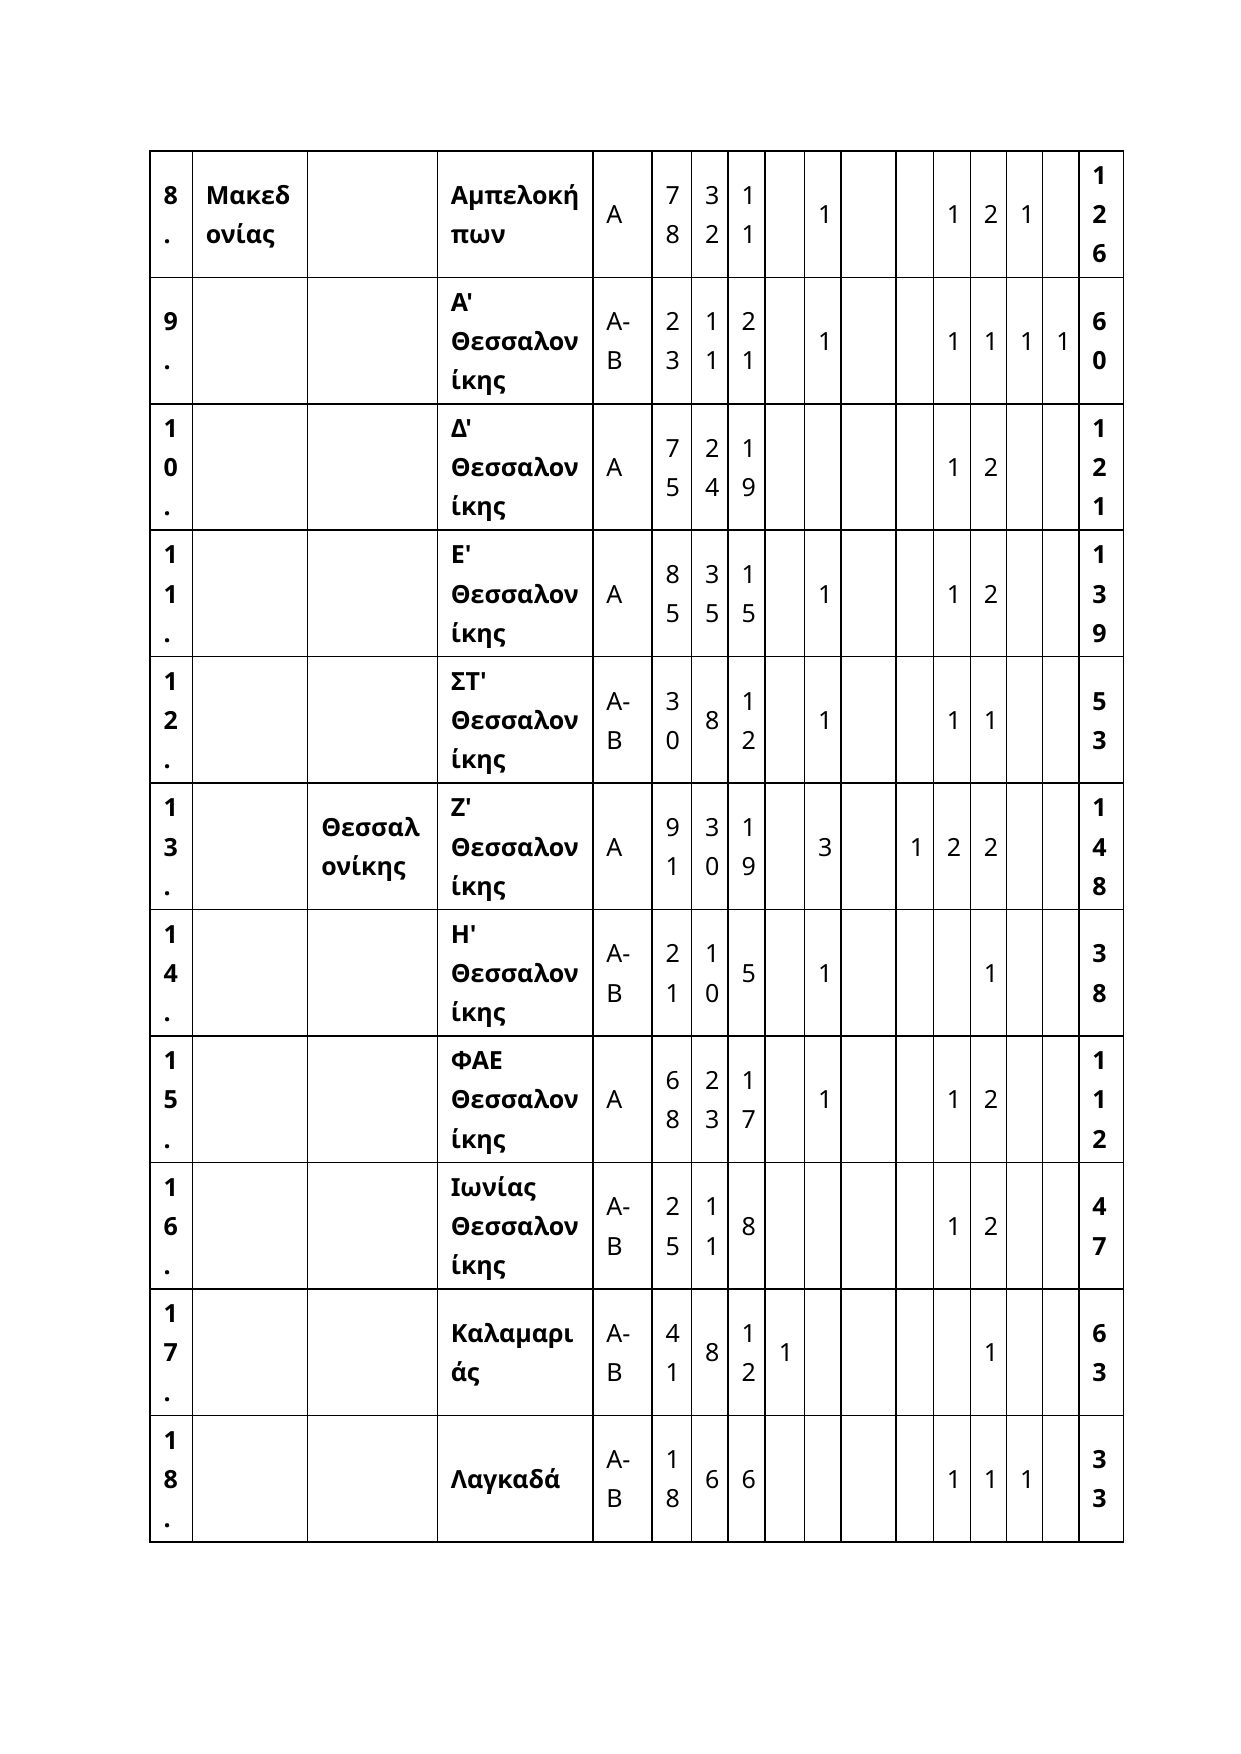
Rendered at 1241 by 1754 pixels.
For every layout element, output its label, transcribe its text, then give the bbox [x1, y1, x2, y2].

table_cell 68 [653, 1037, 691, 1162]
table_cell 148 [1080, 784, 1123, 909]
table_cell [1043, 1037, 1078, 1162]
table_cell [1043, 1416, 1078, 1541]
table_cell 23 [653, 278, 691, 403]
table_cell 35 [692, 531, 727, 656]
table_cell 14. [151, 910, 192, 1035]
table_cell 121 [1080, 405, 1123, 529]
table_cell [308, 910, 437, 1035]
table_cell [308, 657, 437, 782]
table_cell [897, 910, 933, 1035]
table_cell 16. [151, 1163, 192, 1288]
table_cell 15. [151, 1037, 192, 1162]
table_cell [766, 784, 804, 909]
table_cell 19 [729, 405, 764, 529]
table_cell 11 [729, 152, 764, 276]
table_cell [842, 278, 895, 403]
table_cell 8 [729, 1163, 764, 1288]
table_cell [842, 531, 895, 656]
table_cell [1043, 1163, 1078, 1288]
table_cell [897, 531, 933, 656]
table_cell 139 [1080, 531, 1123, 656]
table_cell 2 [971, 1037, 1006, 1162]
table_cell 5 [729, 910, 764, 1035]
table_cell [842, 657, 895, 782]
table_cell [193, 784, 307, 909]
table_cell 1 [1007, 278, 1042, 403]
table_cell 53 [1080, 657, 1123, 782]
table_cell 25 [653, 1163, 691, 1288]
table_cell 1 [897, 784, 933, 909]
table_cell 13. [151, 784, 192, 909]
table_cell ΦΑΕ Θεσσαλονίκης [438, 1037, 592, 1162]
table_cell [1043, 152, 1078, 276]
table_cell 1 [971, 657, 1006, 782]
table_cell 30 [692, 784, 727, 909]
table_cell 17. [151, 1290, 192, 1414]
table_cell 23 [692, 1037, 727, 1162]
table_cell Αμπελοκήπων [438, 152, 592, 276]
table_cell 11 [692, 278, 727, 403]
table_cell 1 [934, 278, 970, 403]
table_cell 75 [653, 405, 691, 529]
table_cell [1043, 405, 1078, 529]
table_cell 17 [729, 1037, 764, 1162]
table_cell [842, 1037, 895, 1162]
table_cell Ιωνίας Θεσσαλονίκης [438, 1163, 592, 1288]
table_cell 12 [729, 1290, 764, 1414]
table_cell 2 [934, 784, 970, 909]
table_cell 32 [692, 152, 727, 276]
table_cell 1 [934, 657, 970, 782]
table_cell [1007, 405, 1042, 529]
table_cell [766, 278, 804, 403]
table_cell [1007, 1163, 1042, 1288]
table_cell 78 [653, 152, 691, 276]
table_cell Δ' Θεσσαλονίκης [438, 405, 592, 529]
table_cell [1007, 784, 1042, 909]
table_cell Α-Β [594, 1163, 651, 1288]
table_cell 1 [971, 910, 1006, 1035]
table_cell 38 [1080, 910, 1123, 1035]
table_cell [842, 910, 895, 1035]
table_cell [897, 1290, 933, 1414]
table_cell [766, 531, 804, 656]
table_cell 3 [805, 784, 840, 909]
table_cell Μακεδονίας [193, 152, 307, 276]
table_cell 1 [805, 910, 840, 1035]
table_cell 1 [1007, 1416, 1042, 1541]
table_cell [766, 657, 804, 782]
table_cell 1 [1043, 278, 1078, 403]
table_cell 60 [1080, 278, 1123, 403]
table_cell 85 [653, 531, 691, 656]
table_cell [766, 405, 804, 529]
table_cell [193, 1290, 307, 1414]
table_cell 1 [1007, 152, 1042, 276]
table_cell [934, 1290, 970, 1414]
table_cell [766, 152, 804, 276]
table_cell [897, 1037, 933, 1162]
table_cell 112 [1080, 1037, 1123, 1162]
table_cell 1 [766, 1290, 804, 1414]
table_cell [766, 1037, 804, 1162]
table_cell [193, 1037, 307, 1162]
table_cell [308, 1290, 437, 1414]
table_cell 1 [805, 278, 840, 403]
table_cell 18. [151, 1416, 192, 1541]
table_cell [1043, 531, 1078, 656]
table_cell [897, 1163, 933, 1288]
table_cell [842, 152, 895, 276]
table_cell Η' Θεσσαλονίκης [438, 910, 592, 1035]
table_cell [308, 1037, 437, 1162]
table_cell ΣΤ' Θεσσαλονίκης [438, 657, 592, 782]
table_cell 21 [653, 910, 691, 1035]
table_cell [308, 152, 437, 276]
table_cell 12 [729, 657, 764, 782]
table_cell [1043, 910, 1078, 1035]
table_cell [193, 657, 307, 782]
table_cell Α [594, 152, 651, 276]
table_cell [897, 278, 933, 403]
table_cell Α-Β [594, 1416, 651, 1541]
table_cell 8 [692, 1290, 727, 1414]
table_cell 6 [729, 1416, 764, 1541]
table_cell Θεσσαλονίκης [308, 784, 437, 909]
table_cell Α [594, 405, 651, 529]
table_cell [308, 405, 437, 529]
table_cell 21 [729, 278, 764, 403]
table_cell Ε' Θεσσαλονίκης [438, 531, 592, 656]
table_cell [766, 910, 804, 1035]
table_cell [805, 1163, 840, 1288]
table_cell 1 [971, 1416, 1006, 1541]
table_cell 1 [805, 152, 840, 276]
table_cell Λαγκαδά [438, 1416, 592, 1541]
table_cell [193, 1163, 307, 1288]
table_cell [308, 1163, 437, 1288]
table_cell [897, 405, 933, 529]
table_cell [308, 1416, 437, 1541]
table_cell [842, 784, 895, 909]
table_cell 9. [151, 278, 192, 403]
table_cell 1 [934, 152, 970, 276]
table_cell 1 [934, 1416, 970, 1541]
table_cell [308, 531, 437, 656]
table_cell 1 [805, 531, 840, 656]
table_cell 19 [729, 784, 764, 909]
table_cell [842, 1290, 895, 1414]
table_cell Α' Θεσσαλονίκης [438, 278, 592, 403]
table_cell [1043, 657, 1078, 782]
table_cell 11 [692, 1163, 727, 1288]
table_cell 8 [692, 657, 727, 782]
table_cell 15 [729, 531, 764, 656]
table_cell 10. [151, 405, 192, 529]
table_cell 91 [653, 784, 691, 909]
table_cell 1 [934, 1163, 970, 1288]
table_cell 2 [971, 531, 1006, 656]
table_cell [1007, 910, 1042, 1035]
table_cell [193, 910, 307, 1035]
table_cell Α [594, 1037, 651, 1162]
table_cell 11. [151, 531, 192, 656]
table_cell 12. [151, 657, 192, 782]
table_cell 2 [971, 405, 1006, 529]
table_cell 18 [653, 1416, 691, 1541]
table_cell 2 [971, 1163, 1006, 1288]
table_cell 47 [1080, 1163, 1123, 1288]
table_cell [308, 278, 437, 403]
table_cell 1 [805, 657, 840, 782]
table_cell [766, 1163, 804, 1288]
table_cell 1 [971, 1290, 1006, 1414]
table_cell [805, 405, 840, 529]
table_cell [193, 531, 307, 656]
table_cell [842, 405, 895, 529]
table_cell 1 [971, 278, 1006, 403]
table_cell [934, 910, 970, 1035]
table_cell 8. [151, 152, 192, 276]
table_cell Α-Β [594, 278, 651, 403]
table_cell 1 [805, 1037, 840, 1162]
table_cell [193, 278, 307, 403]
table_cell [897, 1416, 933, 1541]
table_cell 1 [934, 405, 970, 529]
table_cell [1007, 531, 1042, 656]
table_cell [193, 405, 307, 529]
table_cell Α [594, 531, 651, 656]
table_cell Α [594, 784, 651, 909]
table_cell 41 [653, 1290, 691, 1414]
table_cell [193, 1416, 307, 1541]
table_cell Ζ' Θεσσαλονίκης [438, 784, 592, 909]
table_cell [805, 1416, 840, 1541]
table_cell [842, 1416, 895, 1541]
table_cell 6 [692, 1416, 727, 1541]
table_cell [897, 152, 933, 276]
table_cell [842, 1163, 895, 1288]
table_cell 1 [934, 531, 970, 656]
table_cell [1043, 1290, 1078, 1414]
table_cell [1007, 1037, 1042, 1162]
table_cell 24 [692, 405, 727, 529]
table_cell 2 [971, 152, 1006, 276]
table_cell [1043, 784, 1078, 909]
table_cell 1 [934, 1037, 970, 1162]
table_cell Α-Β [594, 1290, 651, 1414]
table_cell Α-Β [594, 910, 651, 1035]
table_cell Καλαμαριάς [438, 1290, 592, 1414]
table_cell 10 [692, 910, 727, 1035]
table_cell [805, 1290, 840, 1414]
table_cell Α-Β [594, 657, 651, 782]
table_cell [1007, 1290, 1042, 1414]
table_cell [766, 1416, 804, 1541]
table_cell 63 [1080, 1290, 1123, 1414]
table_cell 2 [971, 784, 1006, 909]
table_cell [897, 657, 933, 782]
table_cell 33 [1080, 1416, 1123, 1541]
table_cell 126 [1080, 152, 1123, 276]
table_cell [1007, 657, 1042, 782]
table_cell 30 [653, 657, 691, 782]
